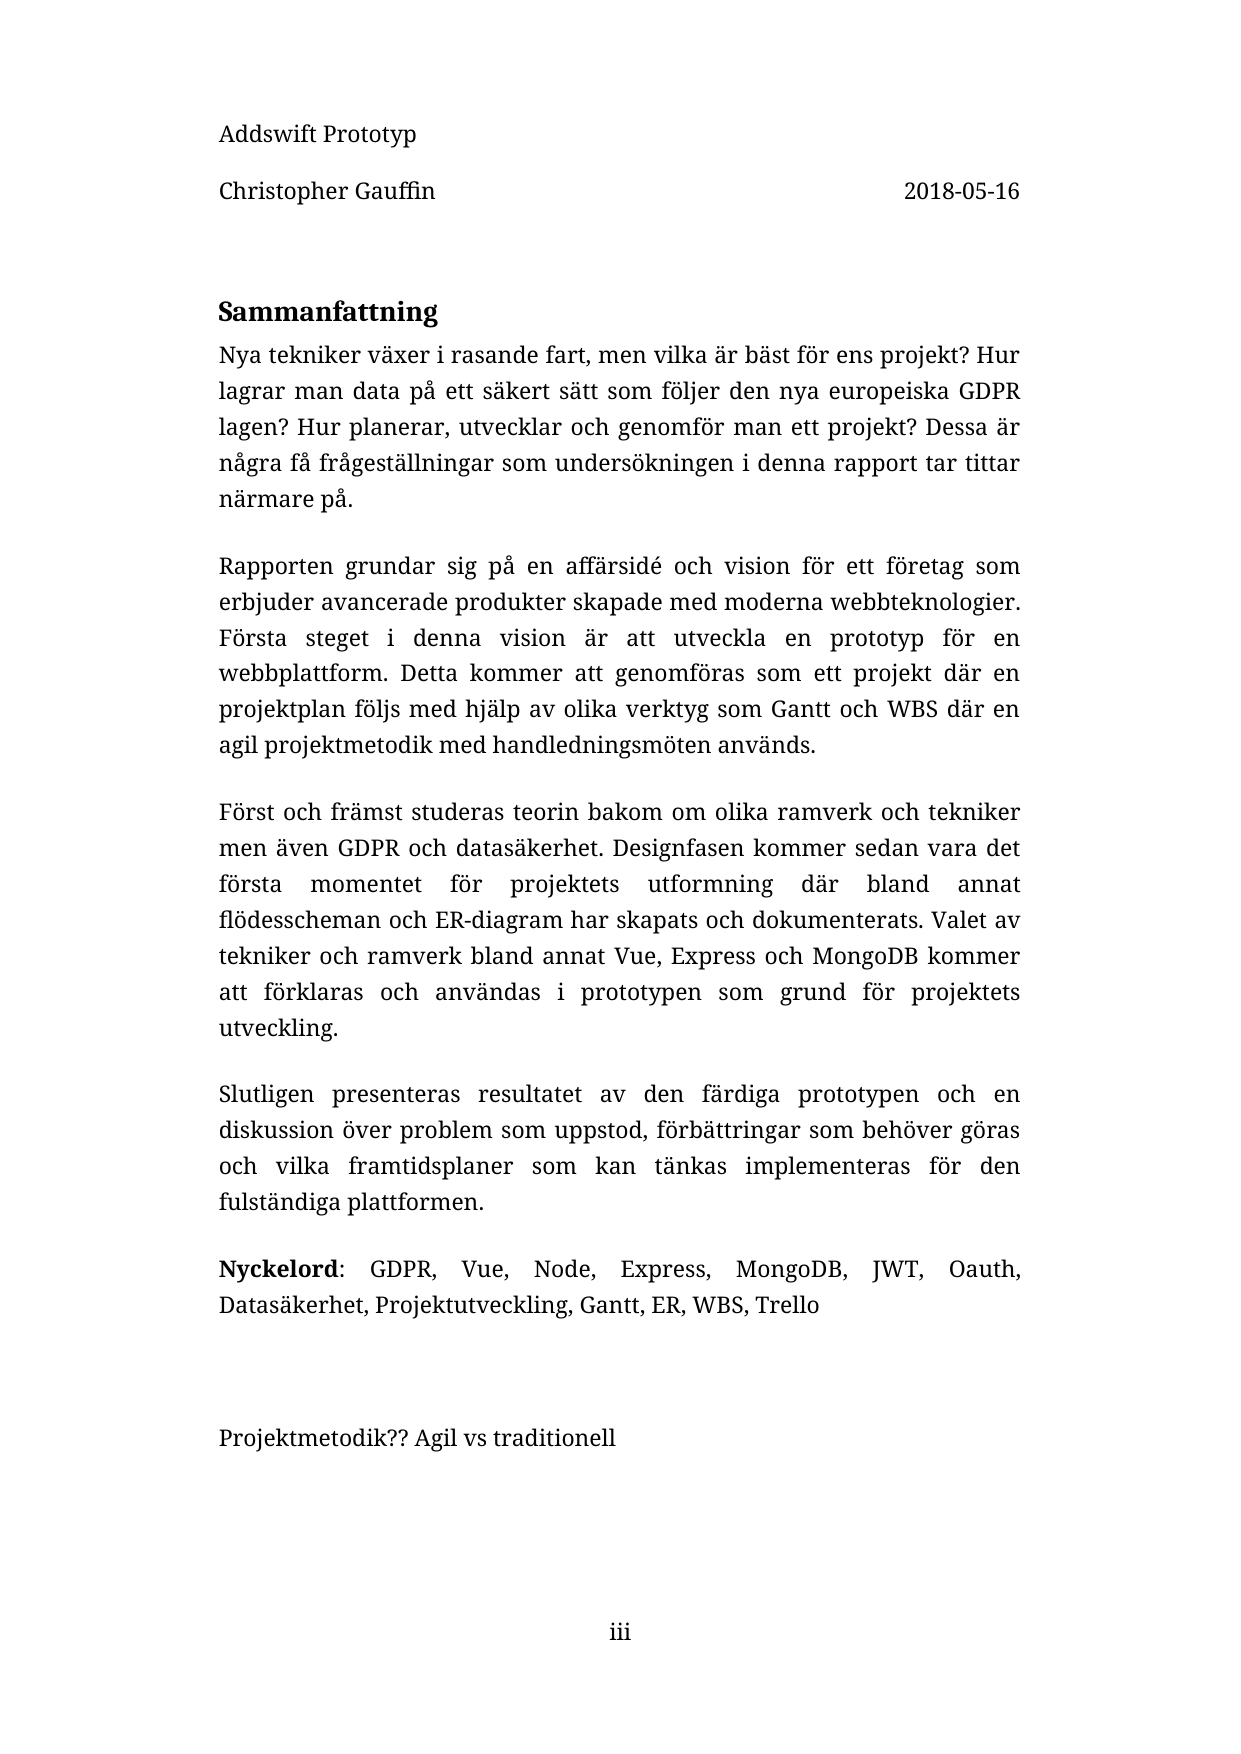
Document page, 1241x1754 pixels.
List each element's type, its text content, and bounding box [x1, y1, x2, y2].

subtitle Sammanfattning [218, 295, 1022, 328]
text Slutligen presenteras resultatet av den färdiga prototypen och en diskussion över problem som uppstod, förbättringar som behöver göras och vilka framtidsplaner som kan tänkas implementeras för den fulständiga plattformen. [218, 1078, 1022, 1217]
text Projektmetodik?? Agil vs traditionell [218, 1422, 1022, 1453]
text Nya tekniker växer i rasande fart, men vilka är bäst för ens projekt? Hur lagrar man data på ett säkert sätt som följer den nya europeiska GDPR lagen? Hur planerar, utvecklar och genomför man ett projekt? Dessa är några få frågeställningar som undersökningen i denna rapport tar tittar närmare på. [218, 339, 1022, 514]
text Först och främst studeras teorin bakom om olika ramverk och tekniker men även GDPR och datasäkerhet. Designfasen kommer sedan vara det första momentet för projektets utformning där bland annat flödesscheman och ER-diagram har skapats och dokumenterats. Valet av tekniker och ramverk bland annat Vue, Express och MongoDB kommer att förklaras och användas i prototypen som grund för projektets utveckling. [218, 796, 1022, 1043]
text Rapporten grundar sig på en affärsidé och vision för ett företag som erbjuder avancerade produkter skapade med moderna webbteknologier. Första steget i denna vision är att utveckla en prototyp för en webbplattform. Detta kommer att genomföras som ett projekt där en projektplan följs med hjälp av olika verktyg som Gantt och WBS där en agil projektmetodik med handledningsmöten används. [218, 549, 1022, 761]
text Nyckelord: GDPR, Vue, Node, Express, MongoDB, JWT, Oauth, Datasäkerhet, Projektutveckling, Gantt, ER, WBS, Trello [218, 1253, 1022, 1320]
